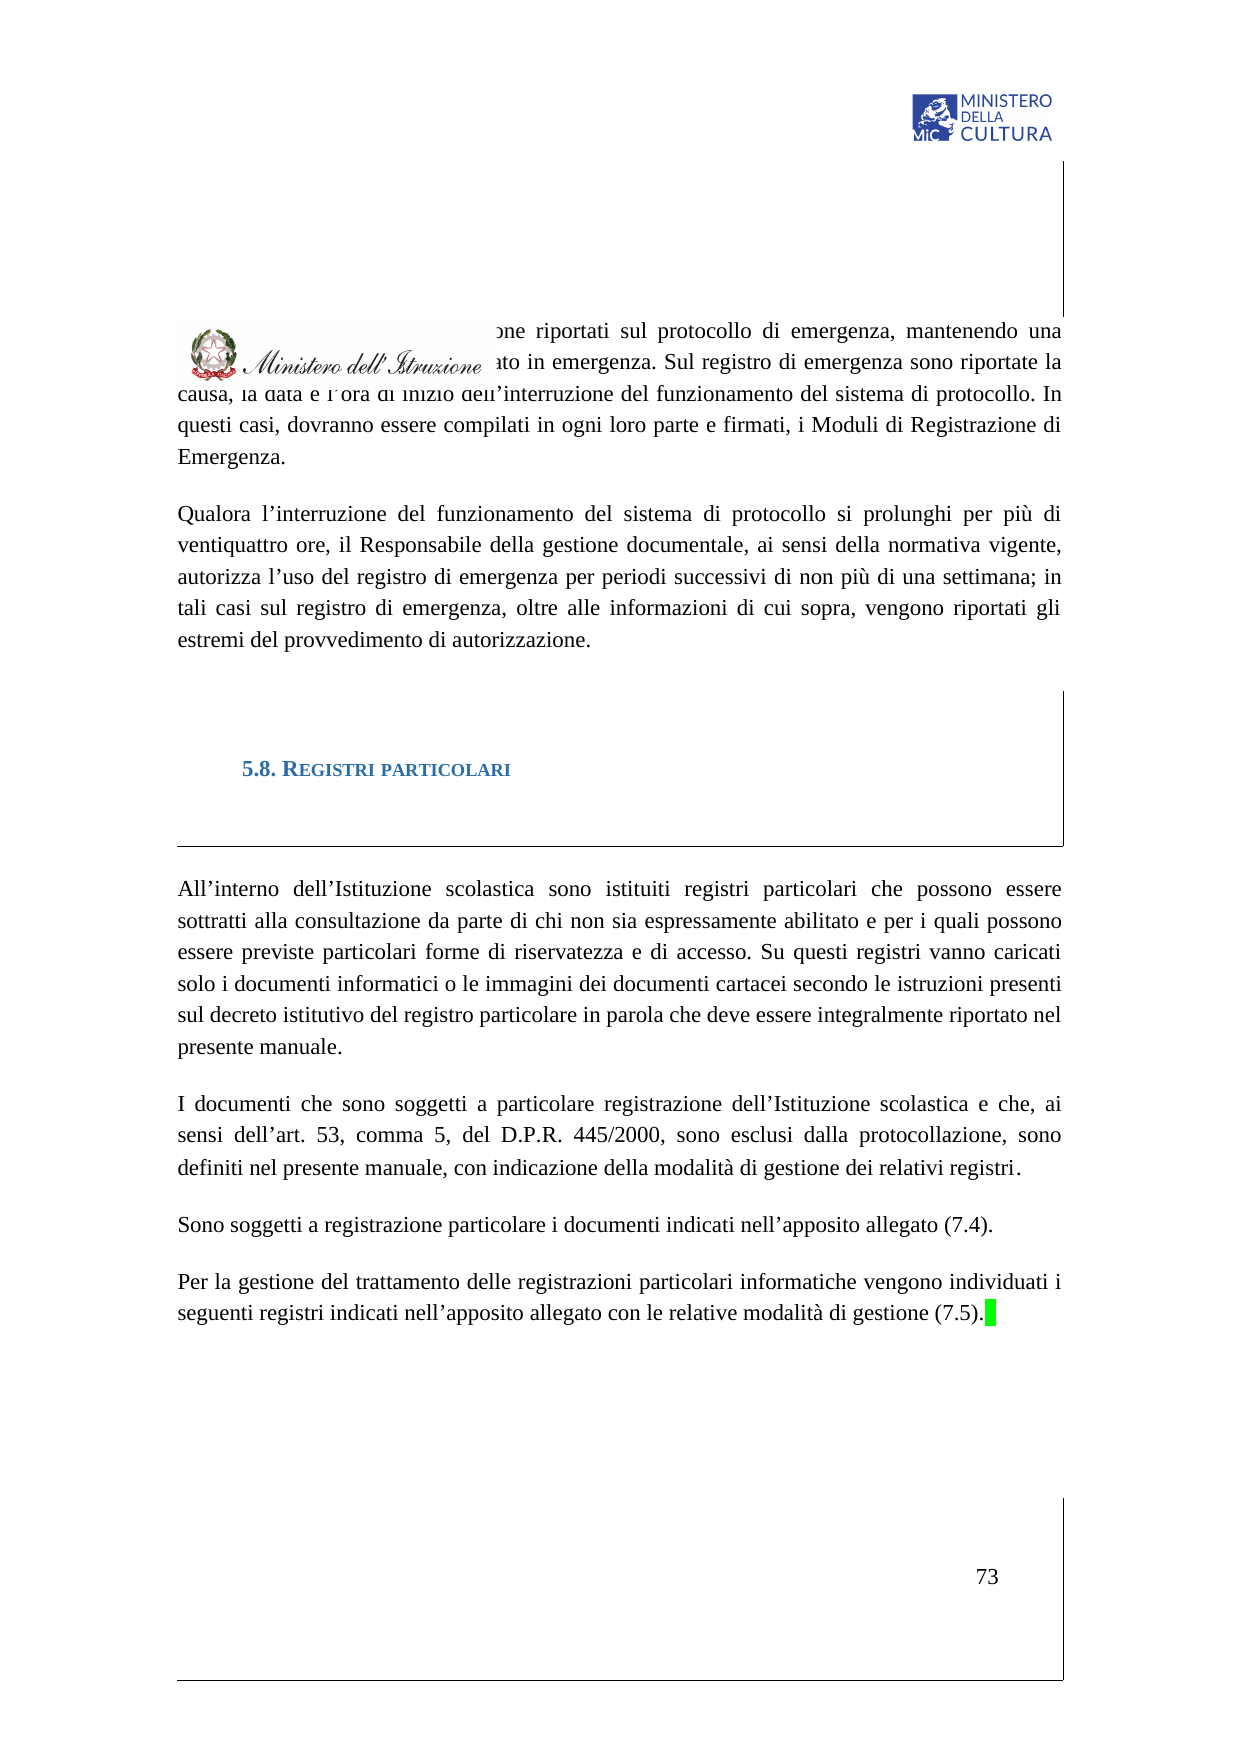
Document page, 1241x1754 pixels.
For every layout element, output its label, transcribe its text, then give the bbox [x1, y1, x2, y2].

text 5.8. Registri particolari [177, 691, 1063, 846]
text Per la gestione del trattamento delle registrazioni particolari informatiche vengono individuati i seguenti registri indicati nell’apposito allegato con le relative modalità di gestione (7.5). [177, 1268, 1063, 1326]
text protocollo e la data di registrazione riportati sul protocollo di emergenza, mantenendo una correlazione con il numero utilizzato in emergenza. Sul registro di emergenza sono riportate la causa, la data e l’ora di inizio dell’interruzione del funzionamento del sistema di protocollo. In questi casi, dovranno essere compilati in ogni loro parte e firmati, i Moduli di Registrazione di Emergenza. [177, 317, 1063, 469]
text Sono soggetti a registrazione particolare i documenti indicati nell’apposito allegato (7.4). [177, 1211, 1063, 1237]
text I documenti che sono soggetti a particolare registrazione dell’Istituzione scolastica e che, ai sensi dell’art. 53, comma 5, del D.P.R. 445/2000, sono esclusi dalla protocollazione, sono definiti nel presente manuale, con indicazione della modalità di gestione dei relativi registri. [177, 1089, 1063, 1181]
text Qualora l’interruzione del funzionamento del sistema di protocollo si prolunghi per più di ventiquattro ore, il Responsabile della gestione documentale, ai sensi della normativa vigente, autorizza l’uso del registro di emergenza per periodi successivi di non più di una settimana; in tali casi sul registro di emergenza, oltre alle informazioni di cui sopra, vengono riportati gli estremi del provvedimento di autorizzazione. [177, 500, 1063, 652]
text All’interno dell’Istituzione scolastica sono istituiti registri particolari che possono essere sottratti alla consultazione da parte di chi non sia espressamente abilitato e per i quali possono essere previste particolari forme di riservatezza e di accesso. Su questi registri vanno caricati solo i documenti informatici o le immagini dei documenti cartacei secondo le istruzioni presenti sul decreto istitutivo del registro particolare in parola che deve essere integralmente riportato nel presente manuale. [177, 875, 1063, 1059]
